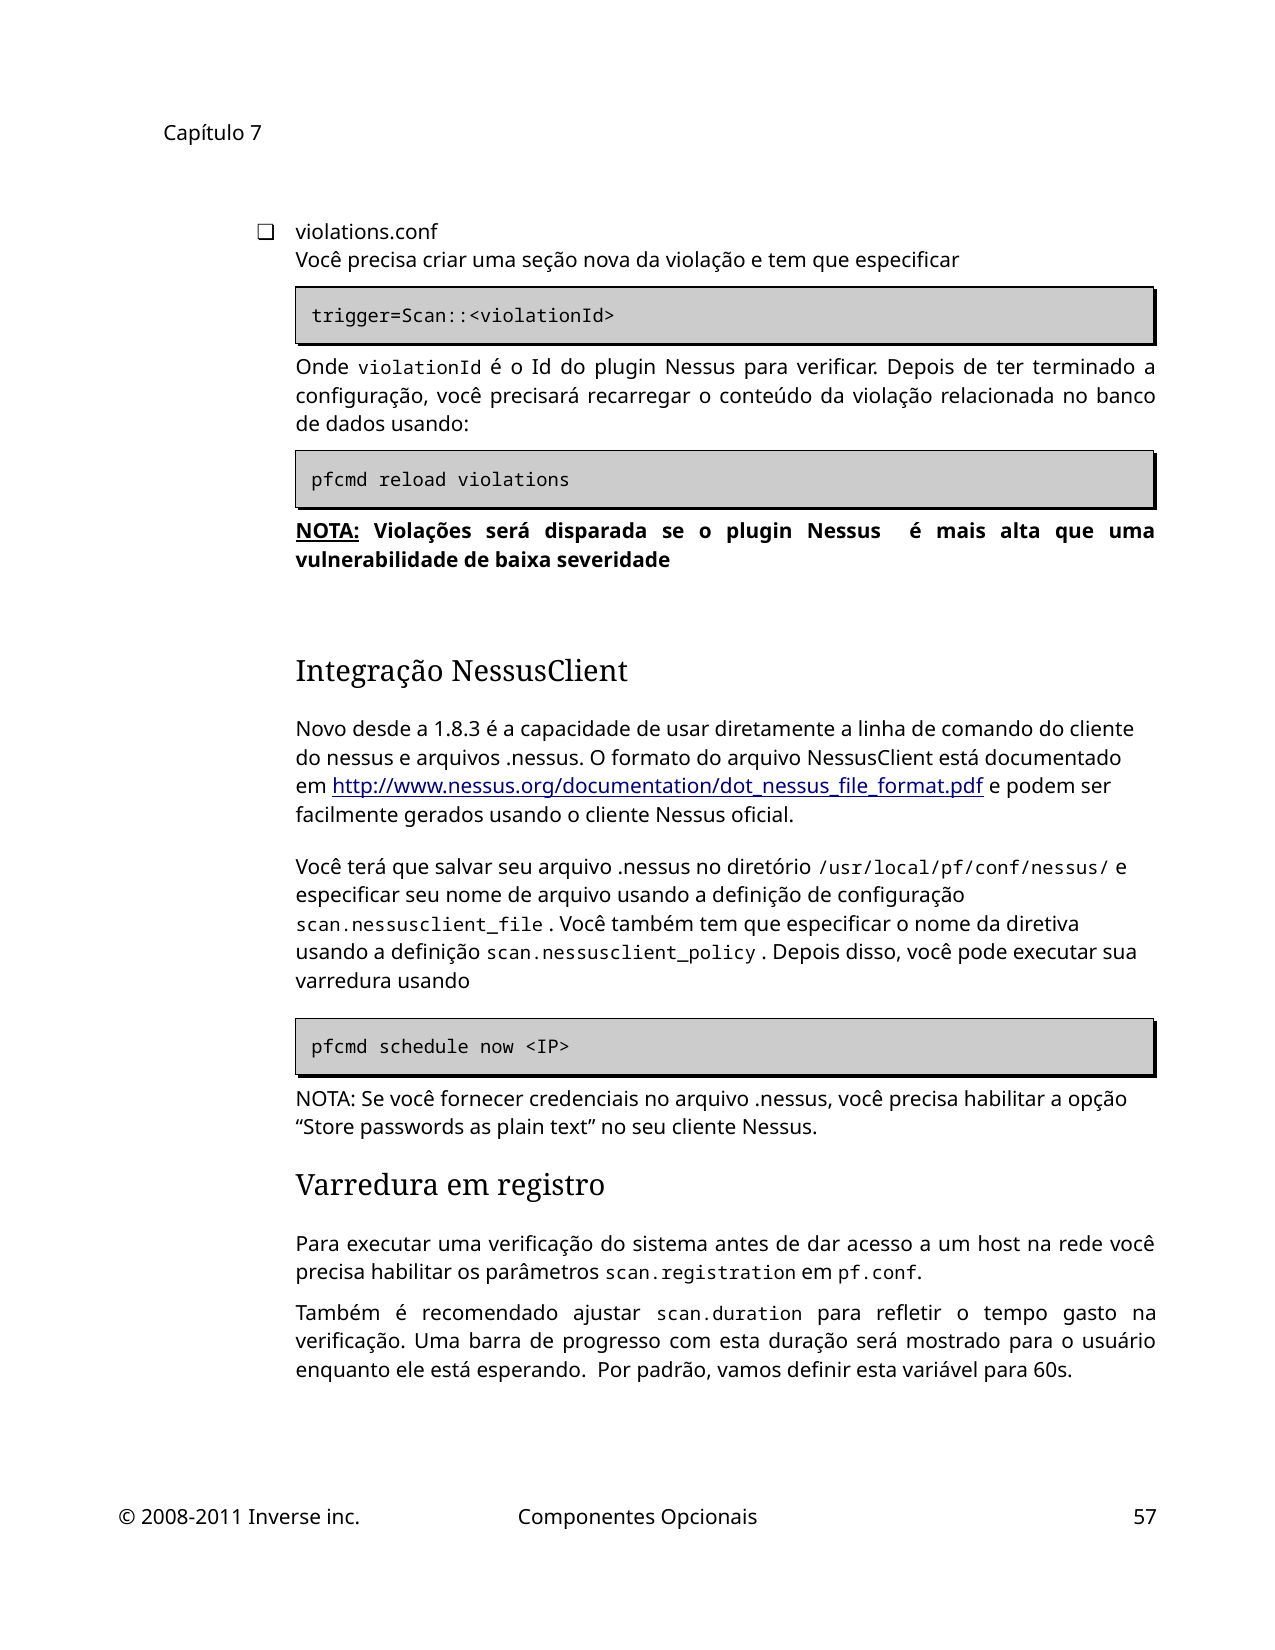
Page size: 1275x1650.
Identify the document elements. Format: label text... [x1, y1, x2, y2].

text Para executar uma verificação do sistema antes de dar acesso a um host na rede você precisa habilitar os parâmetros scan.registration em pf.conf. [295, 1229, 1157, 1286]
text Também é recomendado ajustar scan.duration para refletir o tempo gasto na verificação. Uma barra de progresso com esta duração será mostrado para o usuário enquanto ele está esperando. Por padrão, vamos definir esta variável para 60s. [295, 1298, 1157, 1383]
list ❏ violations.conf Você precisa criar uma seção nova da violação e tem que especificar [256, 217, 1157, 274]
subtitle Integração NessusClient [295, 650, 1157, 690]
text pfcmd schedule now <IP> [296, 1019, 1153, 1074]
text Onde violationId é o Id do plugin Nessus para verificar. Depois de ter terminado a configuração, você precisará recarregar o conteúdo da violação relacionada no banco de dados usando: [295, 352, 1157, 438]
text NOTA: Se você fornecer credenciais no arquivo .nessus, você precisa habilitar a opção “Store passwords as plain text” no seu cliente Nessus. [295, 1084, 1157, 1141]
text pfcmd reload violations [296, 451, 1153, 507]
subtitle Varredura em registro [295, 1164, 1157, 1204]
text trigger=Scan::<violationId> [296, 288, 1153, 343]
text NOTA: Violações será disparada se o plugin Nessus é mais alta que uma vulnerabilidade de baixa severidade [295, 516, 1157, 573]
text Novo desde a 1.8.3 é a capacidade de usar diretamente a linha de comando do cliente do nessus e arquivos .nessus. O formato do arquivo NessusClient está documentado em http://www.nessus.org/documentation/dot_nessus_file_format.pdf e podem ser facilmente gerados usando o cliente Nessus oficial. [295, 714, 1157, 828]
text Você terá que salvar seu arquivo .nessus no diretório /usr/local/pf/conf/nessus/ e especificar seu nome de arquivo usando a definição de configuração scan.nessusclient_file . Você também tem que especificar o nome da diretiva usando a definição scan.nessusclient_policy . Depois disso, você pode executar sua varredura usando [295, 852, 1157, 994]
